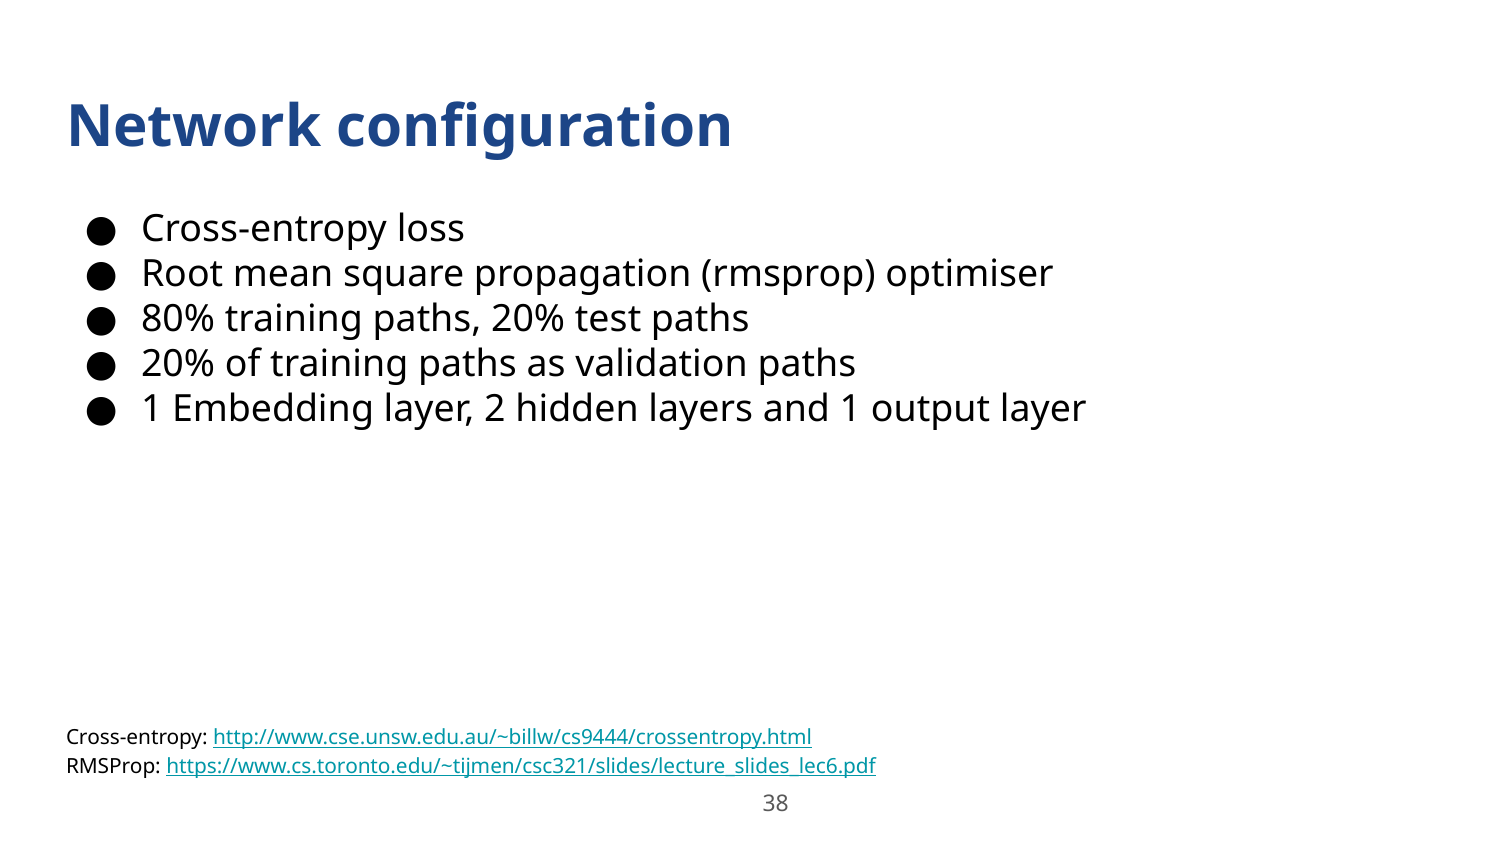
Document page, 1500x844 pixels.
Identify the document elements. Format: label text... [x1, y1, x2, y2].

slide_number [714, 771, 805, 837]
text_box Cross-entropy: http://www.cse.unsw.edu.au/~billw/cs9444/crossentropy.html RMSProp: https://www.cs.toronto.edu/~tijmen/csc321/slides/lecture_slides_lec6.pdf [51, 708, 1271, 774]
title Network configuration [51, 72, 1449, 167]
list Cross-entropy loss Root mean square propagation (rmsprop) optimiser 80% training paths, 20% test paths 20% of training paths as validation paths 1 Embedding layer, 2 hidden layers and 1 output layer [51, 189, 1449, 709]
